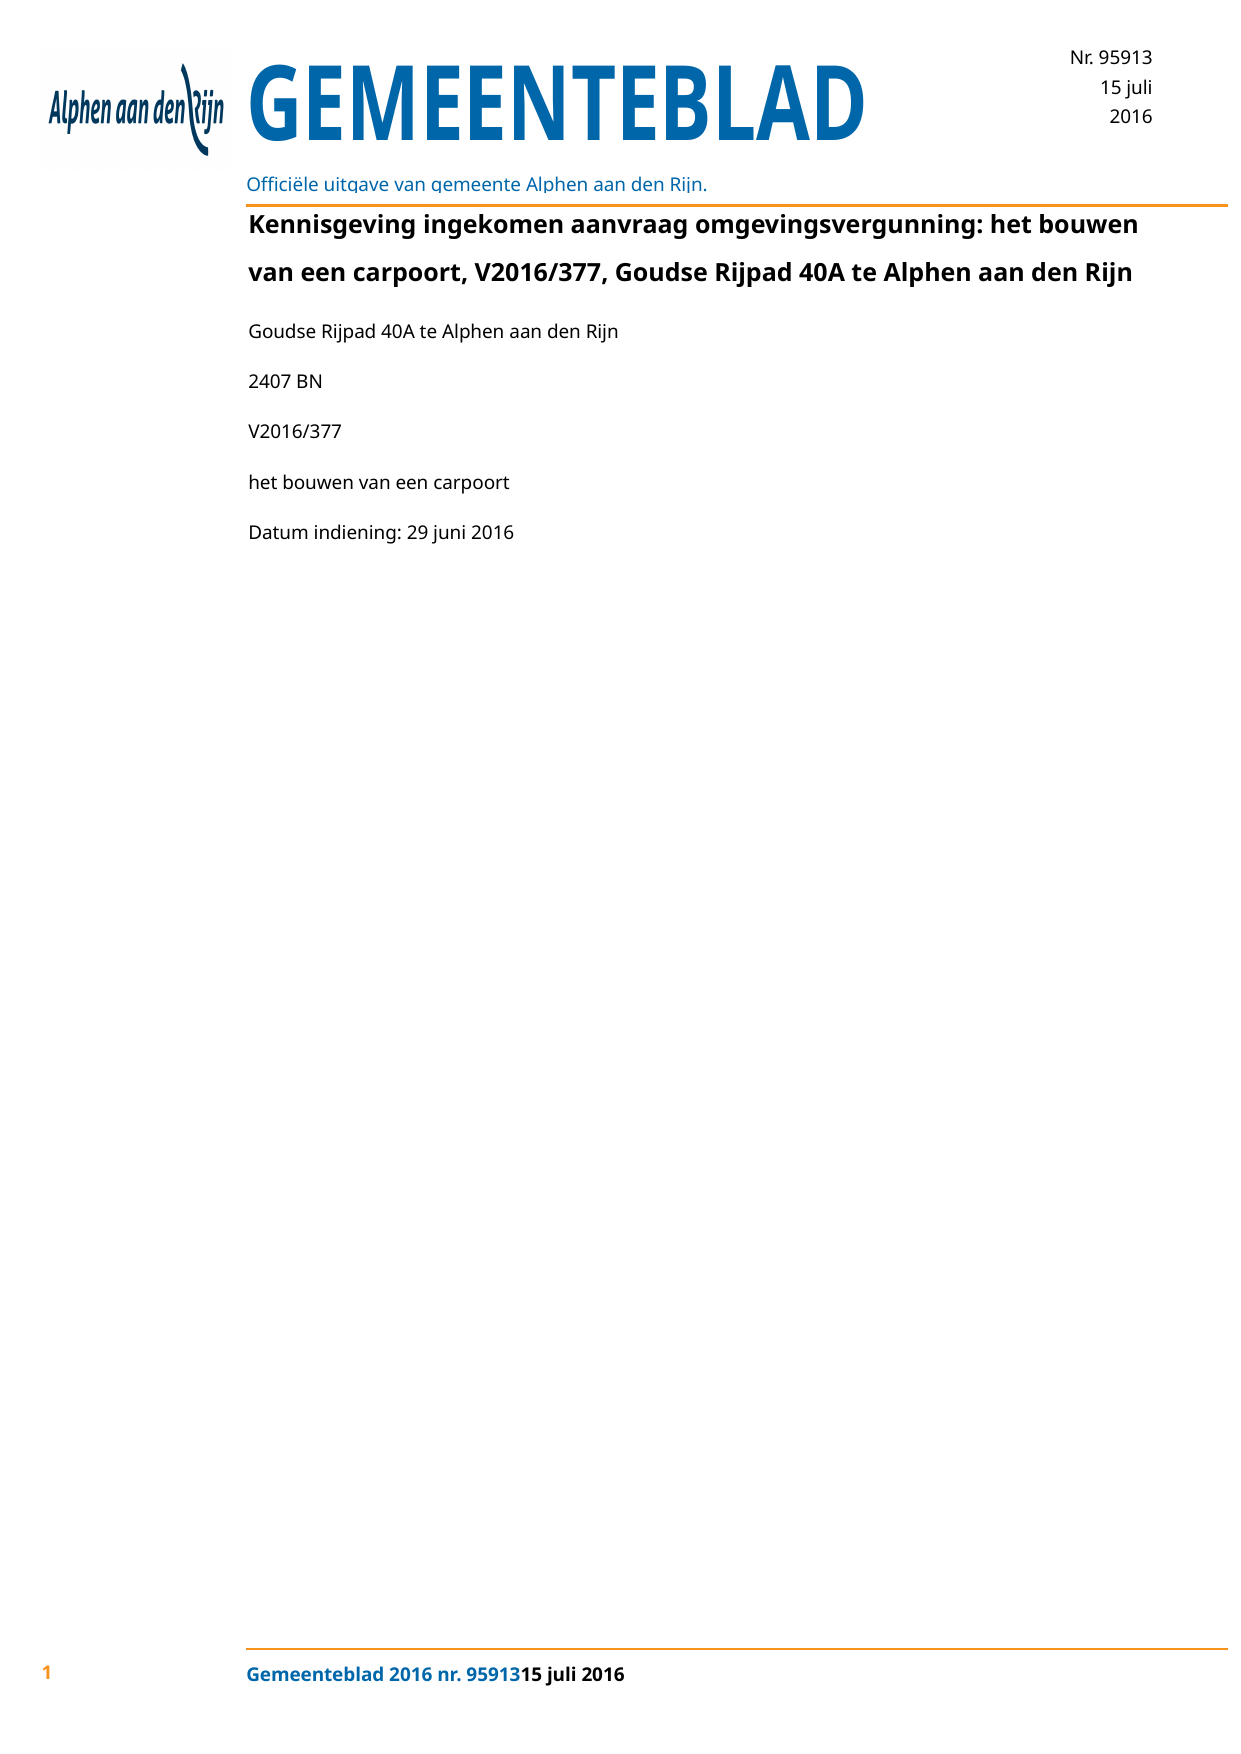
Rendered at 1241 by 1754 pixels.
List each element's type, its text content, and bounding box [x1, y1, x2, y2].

picture [41, 47, 231, 172]
text Kennisgeving ingekomen aanvraag omgevingsvergunning: het bouwen van een carpoort, V2016/377, Goudse Rijpad 40A te Alphen aan den Rijn [248, 207, 1152, 288]
text V2016/377 [248, 419, 1152, 444]
text 2407 BN [248, 368, 1152, 394]
text het bouwen van een carpoort [248, 469, 1152, 495]
text Datum indiening: 29 juni 2016 [248, 519, 1152, 545]
text Goudse Rijpad 40A te Alphen aan den Rijn [248, 318, 1152, 344]
